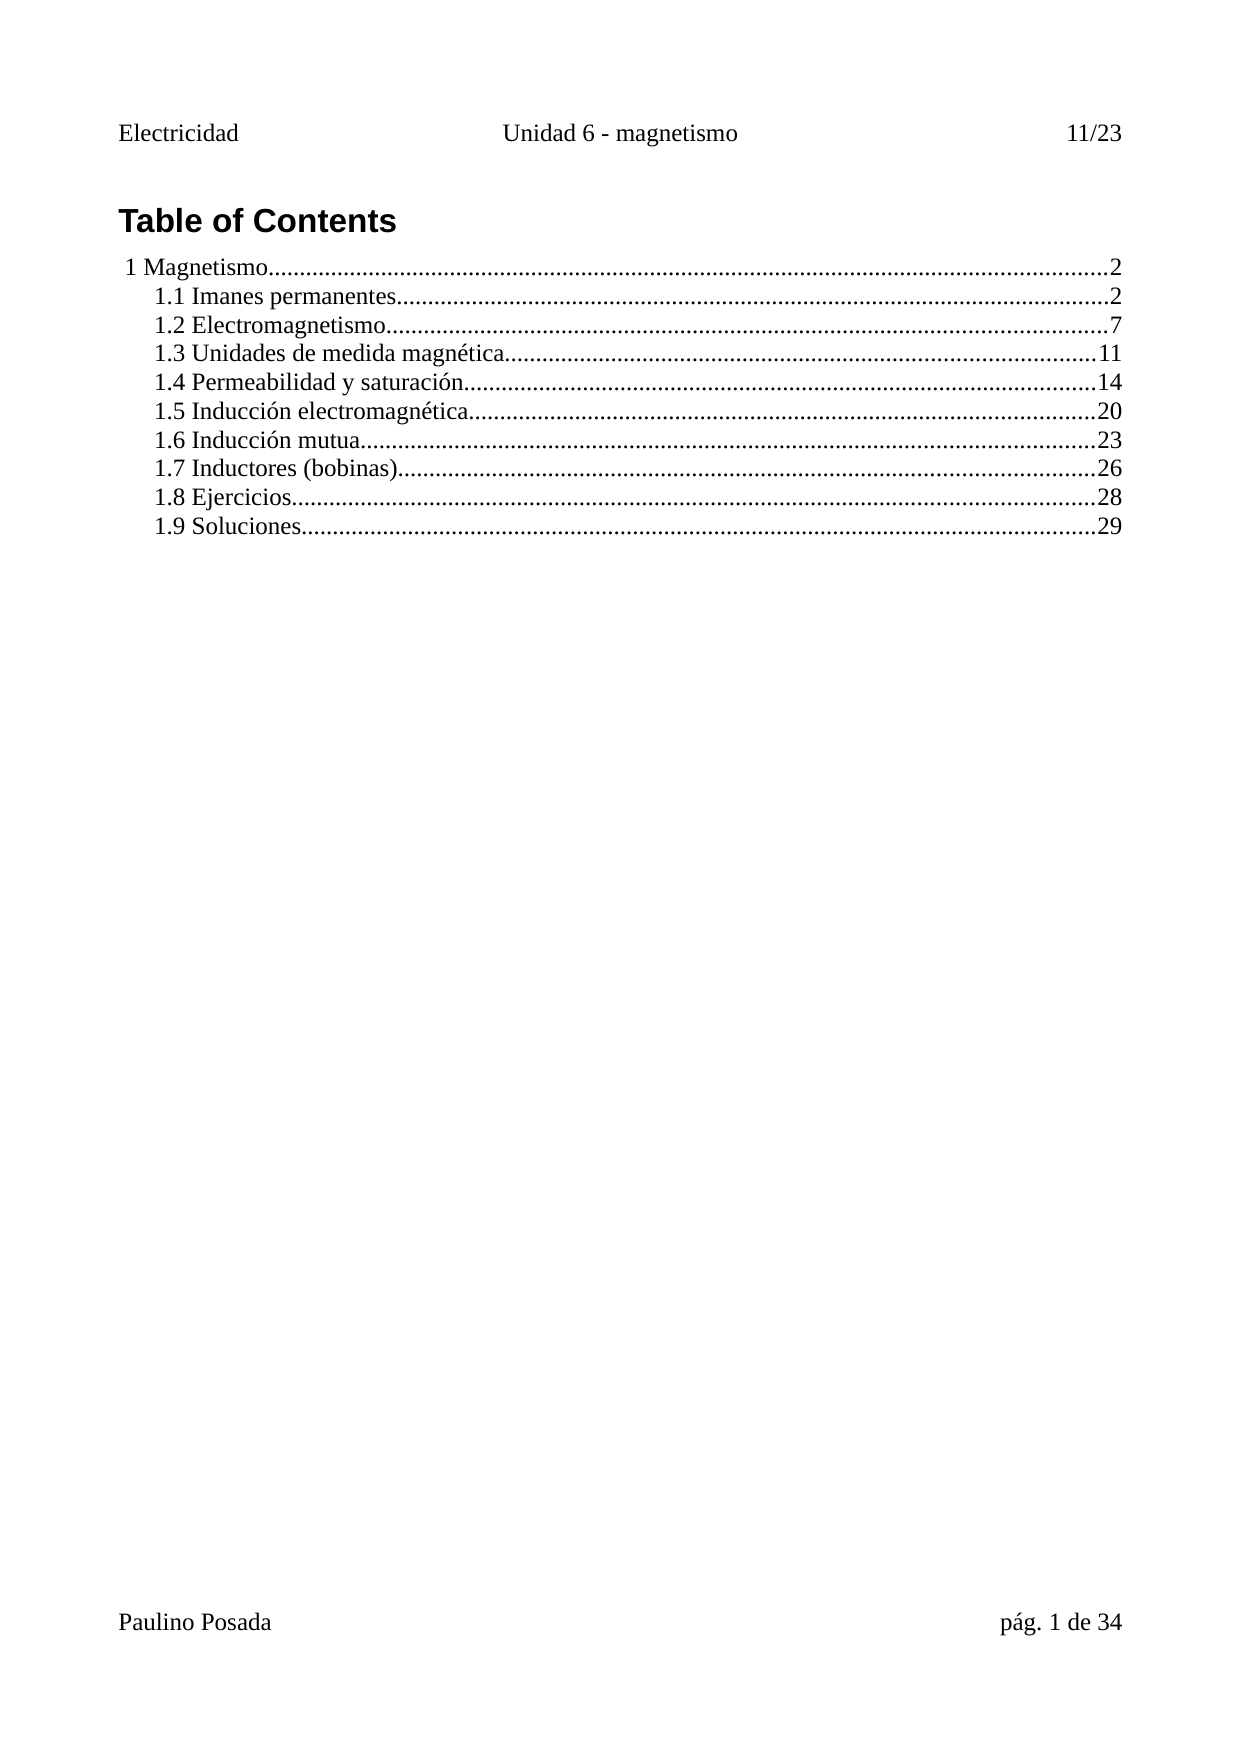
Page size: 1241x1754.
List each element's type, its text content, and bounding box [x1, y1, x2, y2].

text 1.4 Permeabilidad y saturación 14 [148, 367, 1122, 396]
text 1.6 Inducción mutua 23 [148, 425, 1122, 453]
text 1.1 Imanes permanentes 2 [148, 281, 1122, 310]
text 1.5 Inducción electromagnética 20 [148, 396, 1122, 425]
text 1.9 Soluciones 29 [148, 511, 1122, 540]
text 1.8 Ejercicios 28 [148, 482, 1122, 511]
text 1.2 Electromagnetismo 7 [148, 310, 1122, 338]
subtitle Table of Contents [118, 201, 1122, 240]
text 1 Magnetismo 2 [118, 252, 1122, 281]
text 1.7 Inductores (bobinas) 26 [148, 453, 1122, 482]
text 1.3 Unidades de medida magnética 11 [148, 338, 1122, 367]
